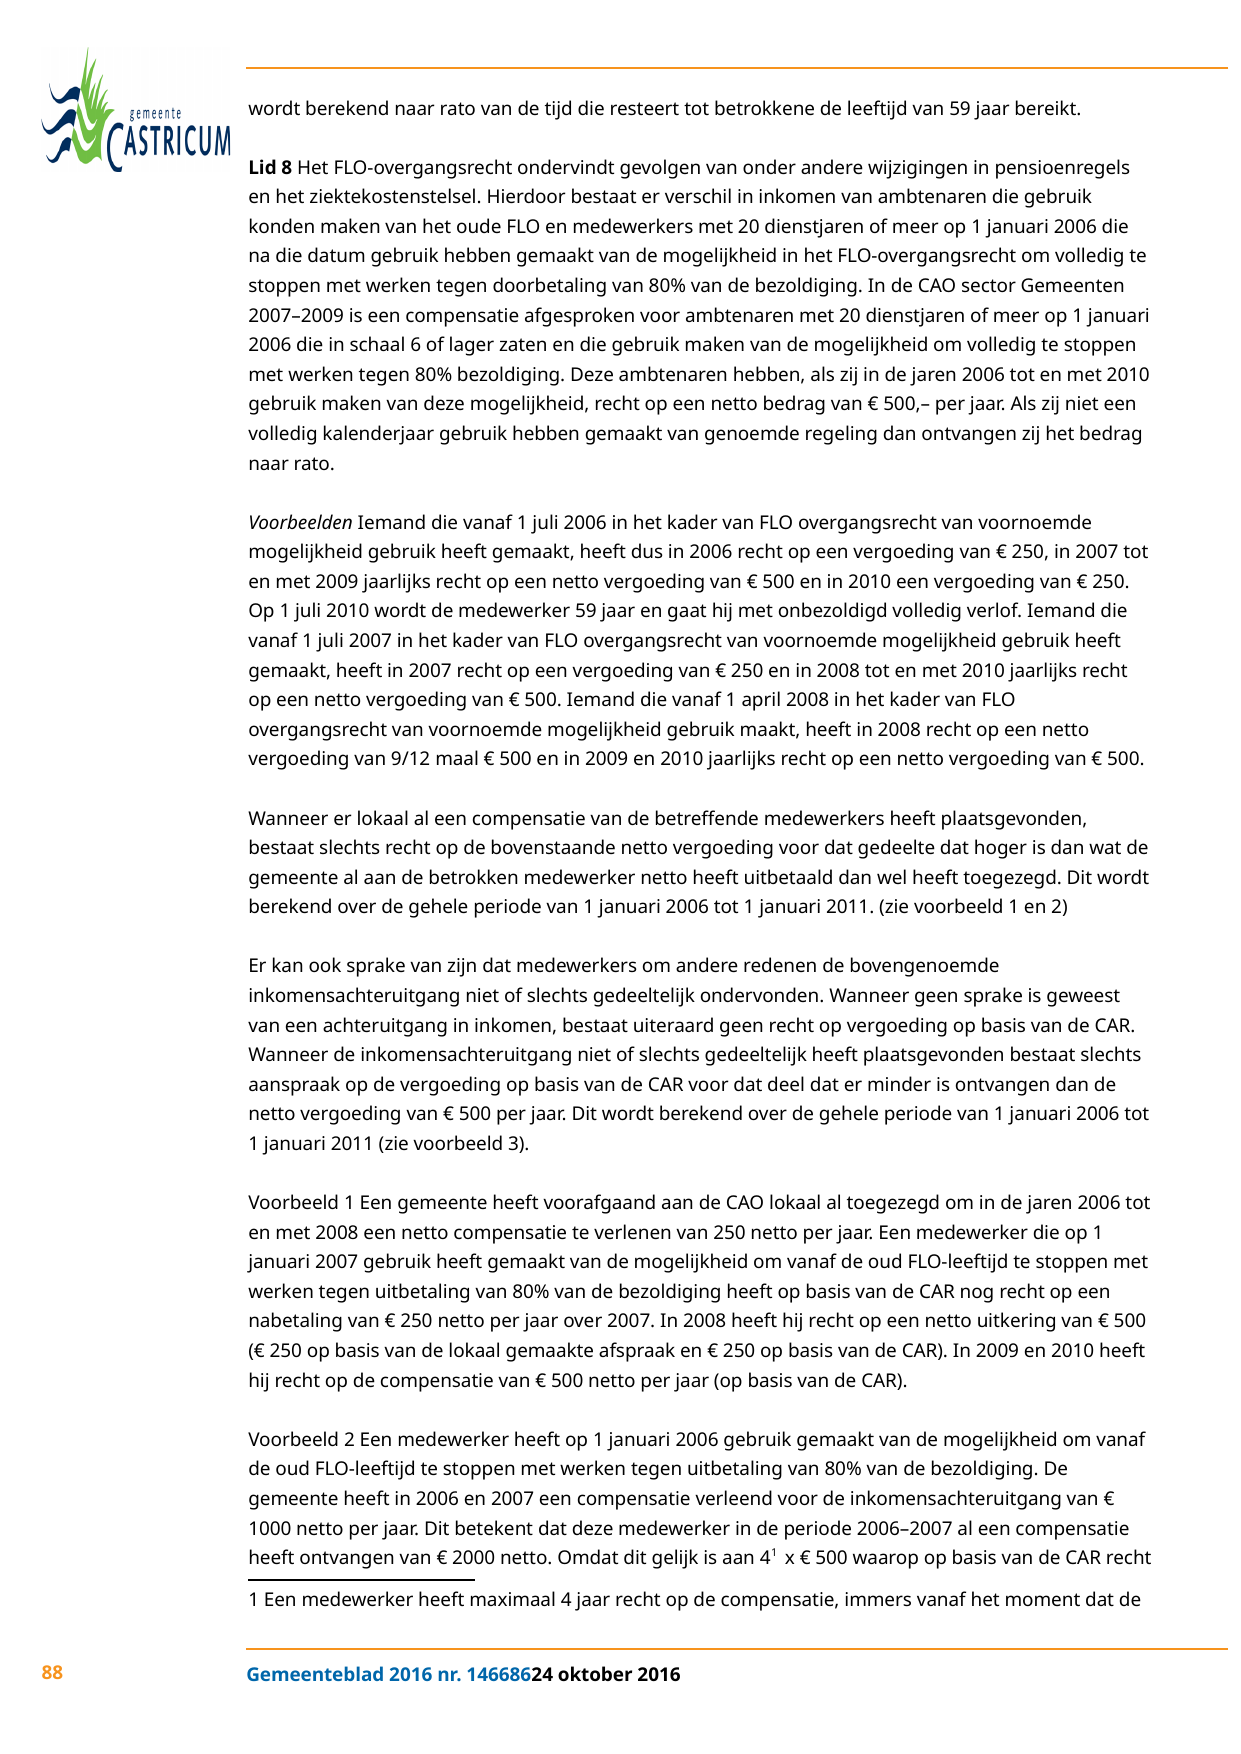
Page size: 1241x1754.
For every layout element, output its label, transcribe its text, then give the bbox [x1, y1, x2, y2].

text Voorbeeld 2 Een medewerker heeft op 1 januari 2006 gebruik gemaakt van de mogelijkheid om vanaf de oud FLO-leeftijd te stoppen met werken tegen uitbetaling van 80% van de bezoldiging. De gemeente heeft in 2006 en 2007 een compensatie verleend voor de inkomensachteruitgang van € 1000 netto per jaar. Dit betekent dat deze medewerker in de periode 2006–2007 al een compensatie heeft ontvangen van € 2000 netto. Omdat dit gelijk is aan 4 x € 500 waarop op basis van de CAR recht [248, 1426, 1152, 1570]
picture [41, 47, 231, 172]
text Er kan ook sprake van zijn dat medewerkers om andere redenen de bovengenoemde inkomensachteruitgang niet of slechts gedeeltelijk ondervonden. Wanneer geen sprake is geweest van een achteruitgang in inkomen, bestaat uiteraard geen recht op vergoeding op basis van de CAR. Wanneer de inkomensachteruitgang niet of slechts gedeeltelijk heeft plaatsgevonden bestaat slechts aanspraak op de vergoeding op basis van de CAR voor dat deel dat er minder is ontvangen dan de netto vergoeding van € 500 per jaar. Dit wordt berekend over de gehele periode van 1 januari 2006 tot 1 januari 2011 (zie voorbeeld 3). [248, 953, 1152, 1156]
text wordt berekend naar rato van de tijd die resteert tot betrokkene de leeftijd van 59 jaar bereikt. [248, 95, 1152, 121]
text Een medewerker heeft maximaal 4 jaar recht op de compensatie, immers vanaf het moment dat de [248, 1586, 1152, 1612]
text Voorbeelden Iemand die vanaf 1 juli 2006 in het kader van FLO overgangsrecht van voornoemde mogelijkheid gebruik heeft gemaakt, heeft dus in 2006 recht op een vergoeding van € 250, in 2007 tot en met 2009 jaarlijks recht op een netto vergoeding van € 500 en in 2010 een vergoeding van € 250. Op 1 juli 2010 wordt de medewerker 59 jaar en gaat hij met onbezoldigd volledig verlof. Iemand die vanaf 1 juli 2007 in het kader van FLO overgangsrecht van voornoemde mogelijkheid gebruik heeft gemaakt, heeft in 2007 recht op een vergoeding van € 250 en in 2008 tot en met 2010 jaarlijks recht op een netto vergoeding van € 500. Iemand die vanaf 1 april 2008 in het kader van FLO overgangsrecht van voornoemde mogelijkheid gebruik maakt, heeft in 2008 recht op een netto vergoeding van 9/12 maal € 500 en in 2009 en 2010 jaarlijks recht op een netto vergoeding van € 500. [248, 509, 1152, 771]
text Voorbeeld 1 Een gemeente heeft voorafgaand aan de CAO lokaal al toegezegd om in de jaren 2006 tot en met 2008 een netto compensatie te verlenen van 250 netto per jaar. Een medewerker die op 1 januari 2007 gebruik heeft gemaakt van de mogelijkheid om vanaf de oud FLO-leeftijd te stoppen met werken tegen uitbetaling van 80% van de bezoldiging heeft op basis van de CAR nog recht op een nabetaling van € 250 netto per jaar over 2007. In 2008 heeft hij recht op een netto uitkering van € 500 (€ 250 op basis van de lokaal gemaakte afspraak en € 250 op basis van de CAR). In 2009 en 2010 heeft hij recht op de compensatie van € 500 netto per jaar (op basis van de CAR). [248, 1189, 1152, 1393]
text Lid 8 Het FLO-overgangsrecht ondervindt gevolgen van onder andere wijzigingen in pensioenregels en het ziektekostenstelsel. Hierdoor bestaat er verschil in inkomen van ambtenaren die gebruik konden maken van het oude FLO en medewerkers met 20 dienstjaren of meer op 1 januari 2006 die na die datum gebruik hebben gemaakt van de mogelijkheid in het FLO-overgangsrecht om volledig te stoppen met werken tegen doorbetaling van 80% van de bezoldiging. In de CAO sector Gemeenten 2007–2009 is een compensatie afgesproken voor ambtenaren met 20 dienstjaren of meer op 1 januari 2006 die in schaal 6 of lager zaten en die gebruik maken van de mogelijkheid om volledig te stoppen met werken tegen 80% bezoldiging. Deze ambtenaren hebben, als zij in de jaren 2006 tot en met 2010 gebruik maken van deze mogelijkheid, recht op een netto bedrag van € 500,– per jaar. Als zij niet een volledig kalenderjaar gebruik hebben gemaakt van genoemde regeling dan ontvangen zij het bedrag naar rato. [248, 154, 1152, 476]
text Wanneer er lokaal al een compensatie van de betreffende medewerkers heeft plaatsgevonden, bestaat slechts recht op de bovenstaande netto vergoeding voor dat gedeelte dat hoger is dan wat de gemeente al aan de betrokken medewerker netto heeft uitbetaald dan wel heeft toegezegd. Dit wordt berekend over de gehele periode van 1 januari 2006 tot 1 januari 2011. (zie voorbeeld 1 en 2) [248, 805, 1152, 919]
